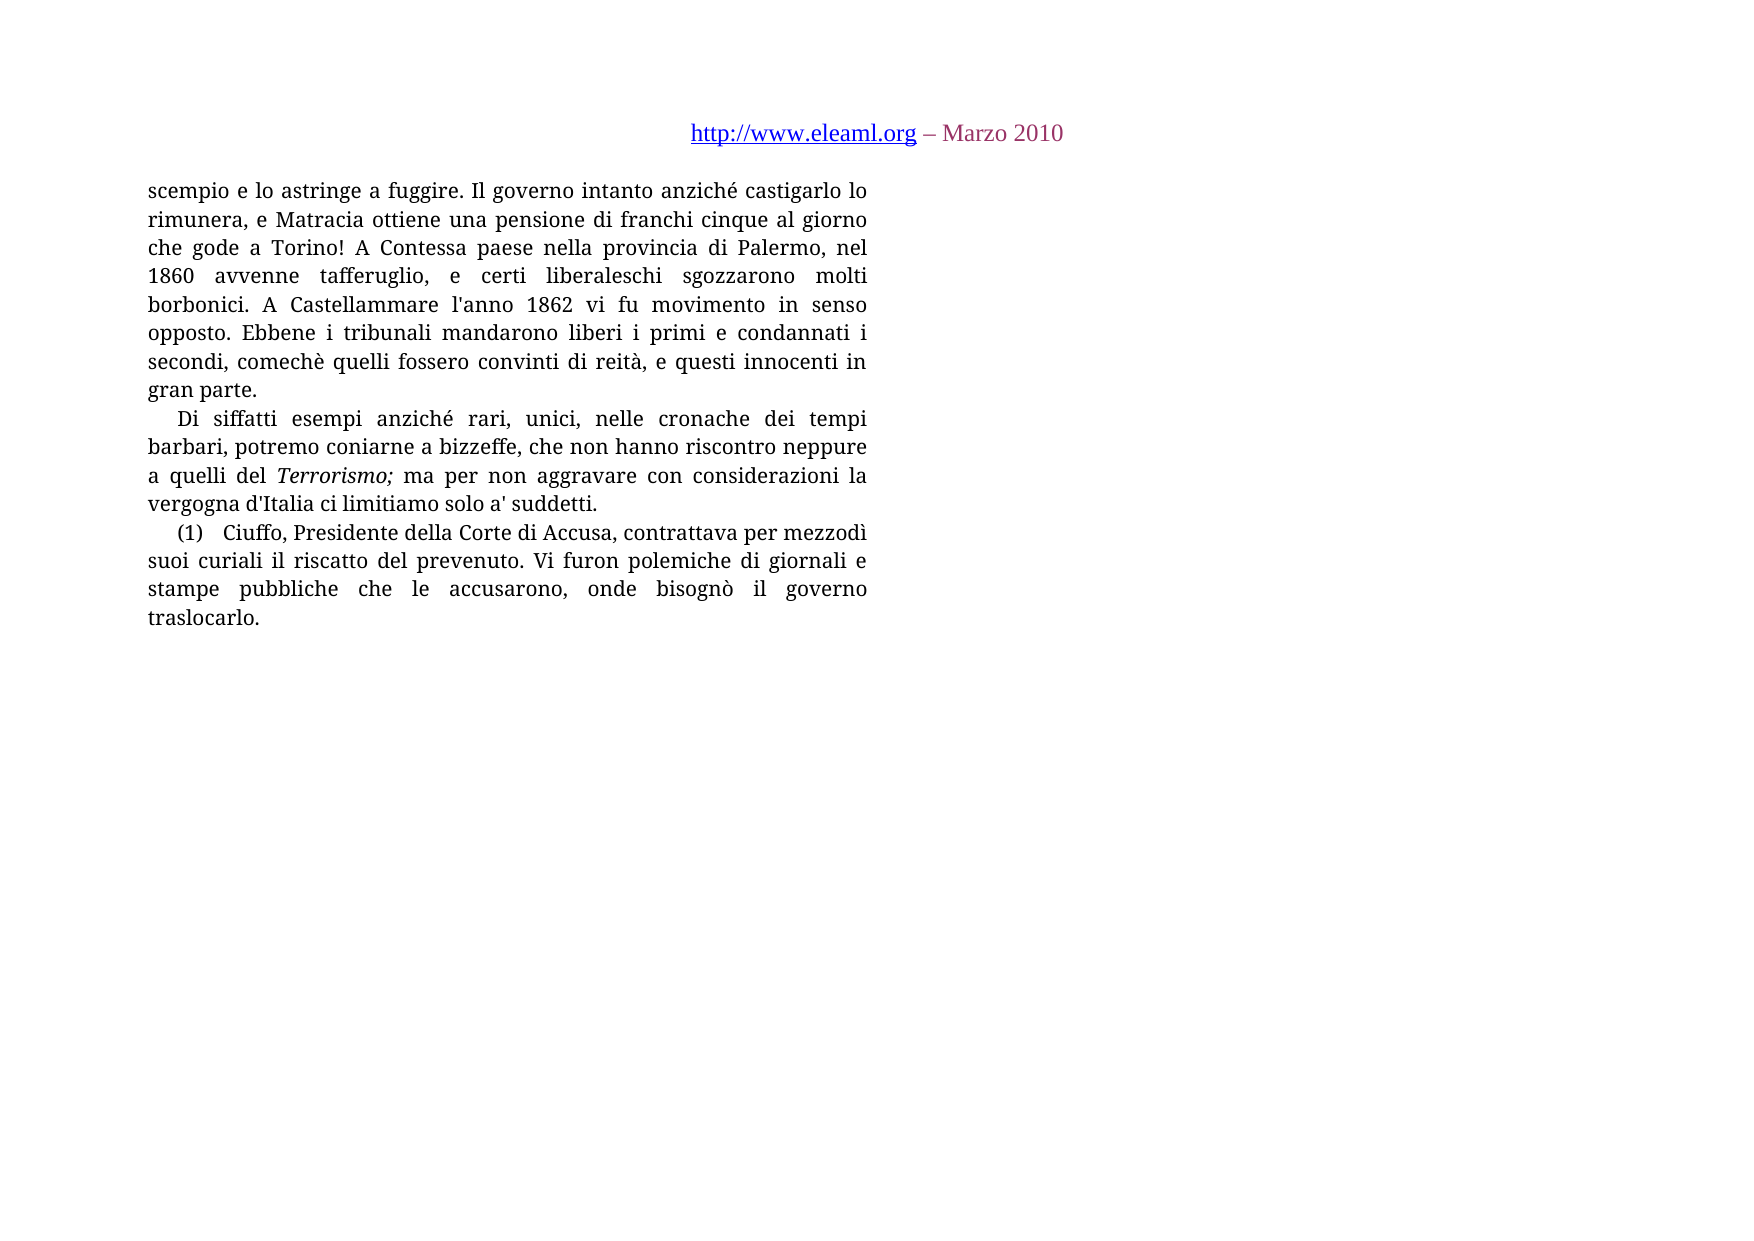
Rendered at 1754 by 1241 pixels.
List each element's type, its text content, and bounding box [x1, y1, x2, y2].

text scempio e lo astringe a fuggire. Il governo intanto anziché castigarlo lo rimunera, e Matracia ottiene una pensione di franchi cinque al giorno che gode a Torino! A Contessa paese nella provincia di Palermo, nel 1860 avvenne tafferuglio, e certi liberaleschi sgozzarono molti borbonici. A Castellammare l'anno 1862 vi fu movimento in senso opposto. Ebbene i tribunali mandarono liberi i primi e condannati i secondi, comechè quelli fossero convinti di reità, e questi innocenti in gran parte. [148, 176, 868, 404]
text Di siffatti esempi anziché rari, unici, nelle cronache dei tempi barbari, potremo coniarne a bizzeffe, che non hanno riscontro neppure a quelli del Terrorismo; ma per non aggravare con considerazioni la vergogna d'Italia ci limitiamo solo a' suddetti. [148, 404, 868, 518]
list Ciuffo, Presidente della Corte di Accusa, contrattava per mezzodì suoi curiali il riscatto del prevenuto. Vi furon polemiche di giornali e stampe pubbliche che le accusarono, onde bisognò il governo traslocarlo. [148, 518, 868, 631]
